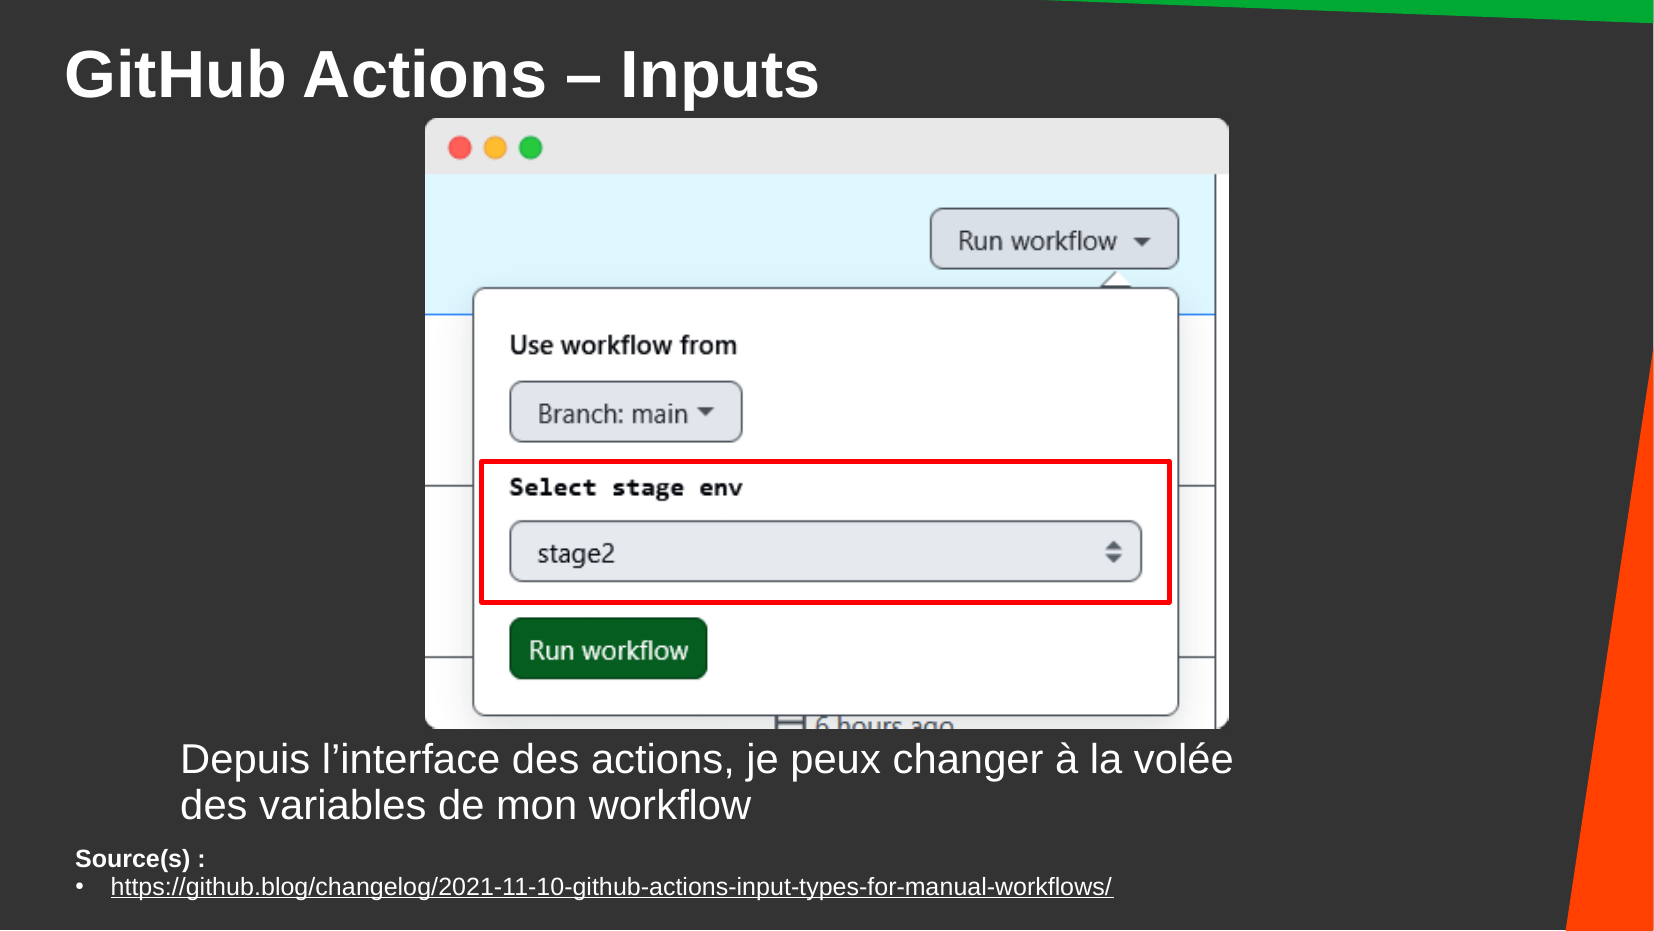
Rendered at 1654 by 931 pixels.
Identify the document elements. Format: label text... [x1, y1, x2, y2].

title GitHub Actions – Inputs [64, 37, 1577, 119]
text_box [1565, 343, 1654, 931]
picture [425, 118, 1229, 729]
text_box Depuis l’interface des actions, je peux changer à la volée des variables de mon workflow [165, 728, 1300, 836]
text_box Source(s) : https://github.blog/changelog/2021-11-10-github-actions-input-types-for-manual-workflows/ [60, 799, 1546, 909]
text_box [1042, 0, 1654, 24]
